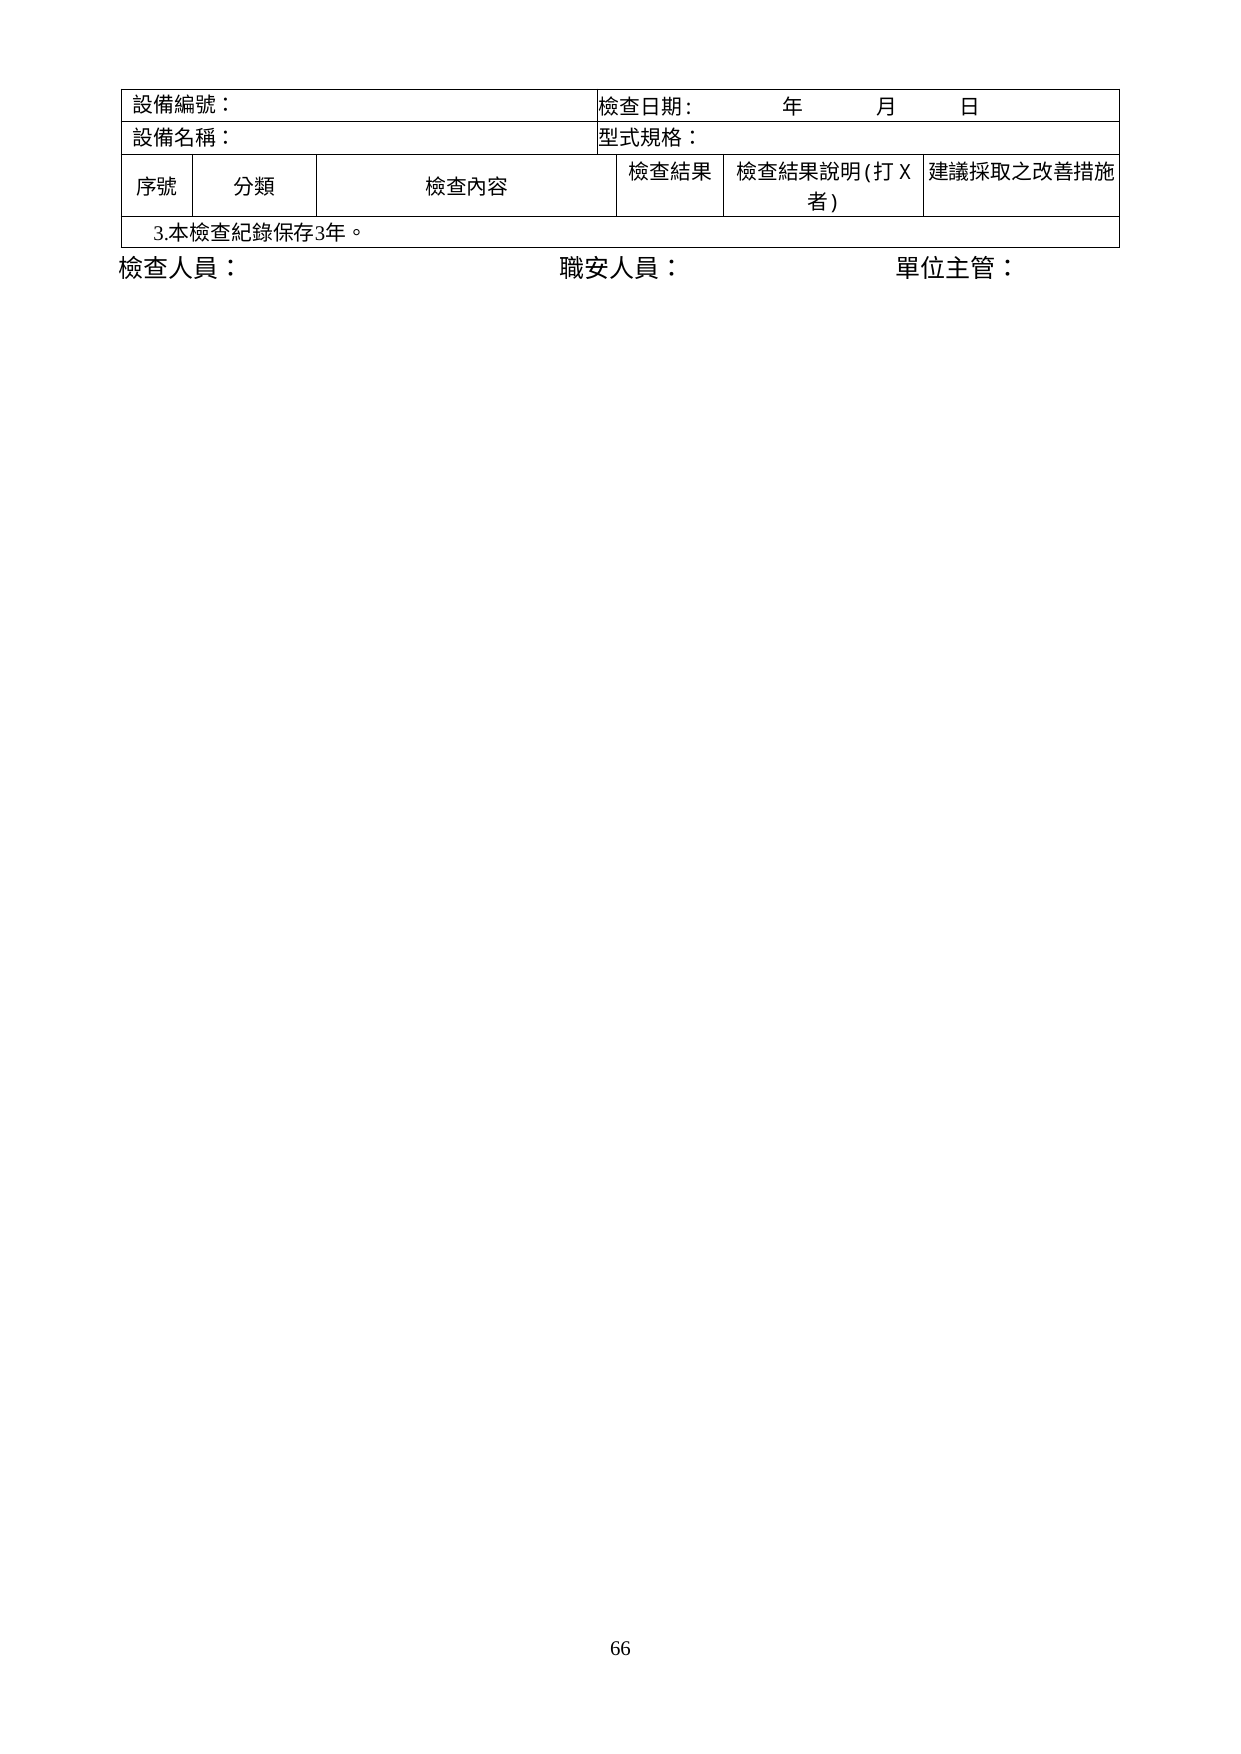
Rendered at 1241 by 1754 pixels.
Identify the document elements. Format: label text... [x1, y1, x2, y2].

table_cell 檢查內容 [317, 155, 616, 216]
table_cell 建議採取之改善措施 [924, 155, 1119, 216]
table_cell 檢查結果說明(打X者) [724, 155, 923, 216]
text 檢查人員： 職安人員： 單位主管： [118, 254, 1122, 283]
table_cell 序號 [122, 155, 192, 216]
table_cell 3.本檢查紀錄保存3年。 [122, 217, 1119, 247]
table_header 檢查日期: 年 月 日 [598, 90, 1119, 121]
table_cell 檢查結果 [617, 155, 723, 216]
table_cell 分類 [193, 155, 316, 216]
table_header 設備編號： [122, 90, 597, 121]
table_cell 型式規格： [598, 122, 1119, 154]
table_cell 設備名稱： [122, 122, 597, 154]
